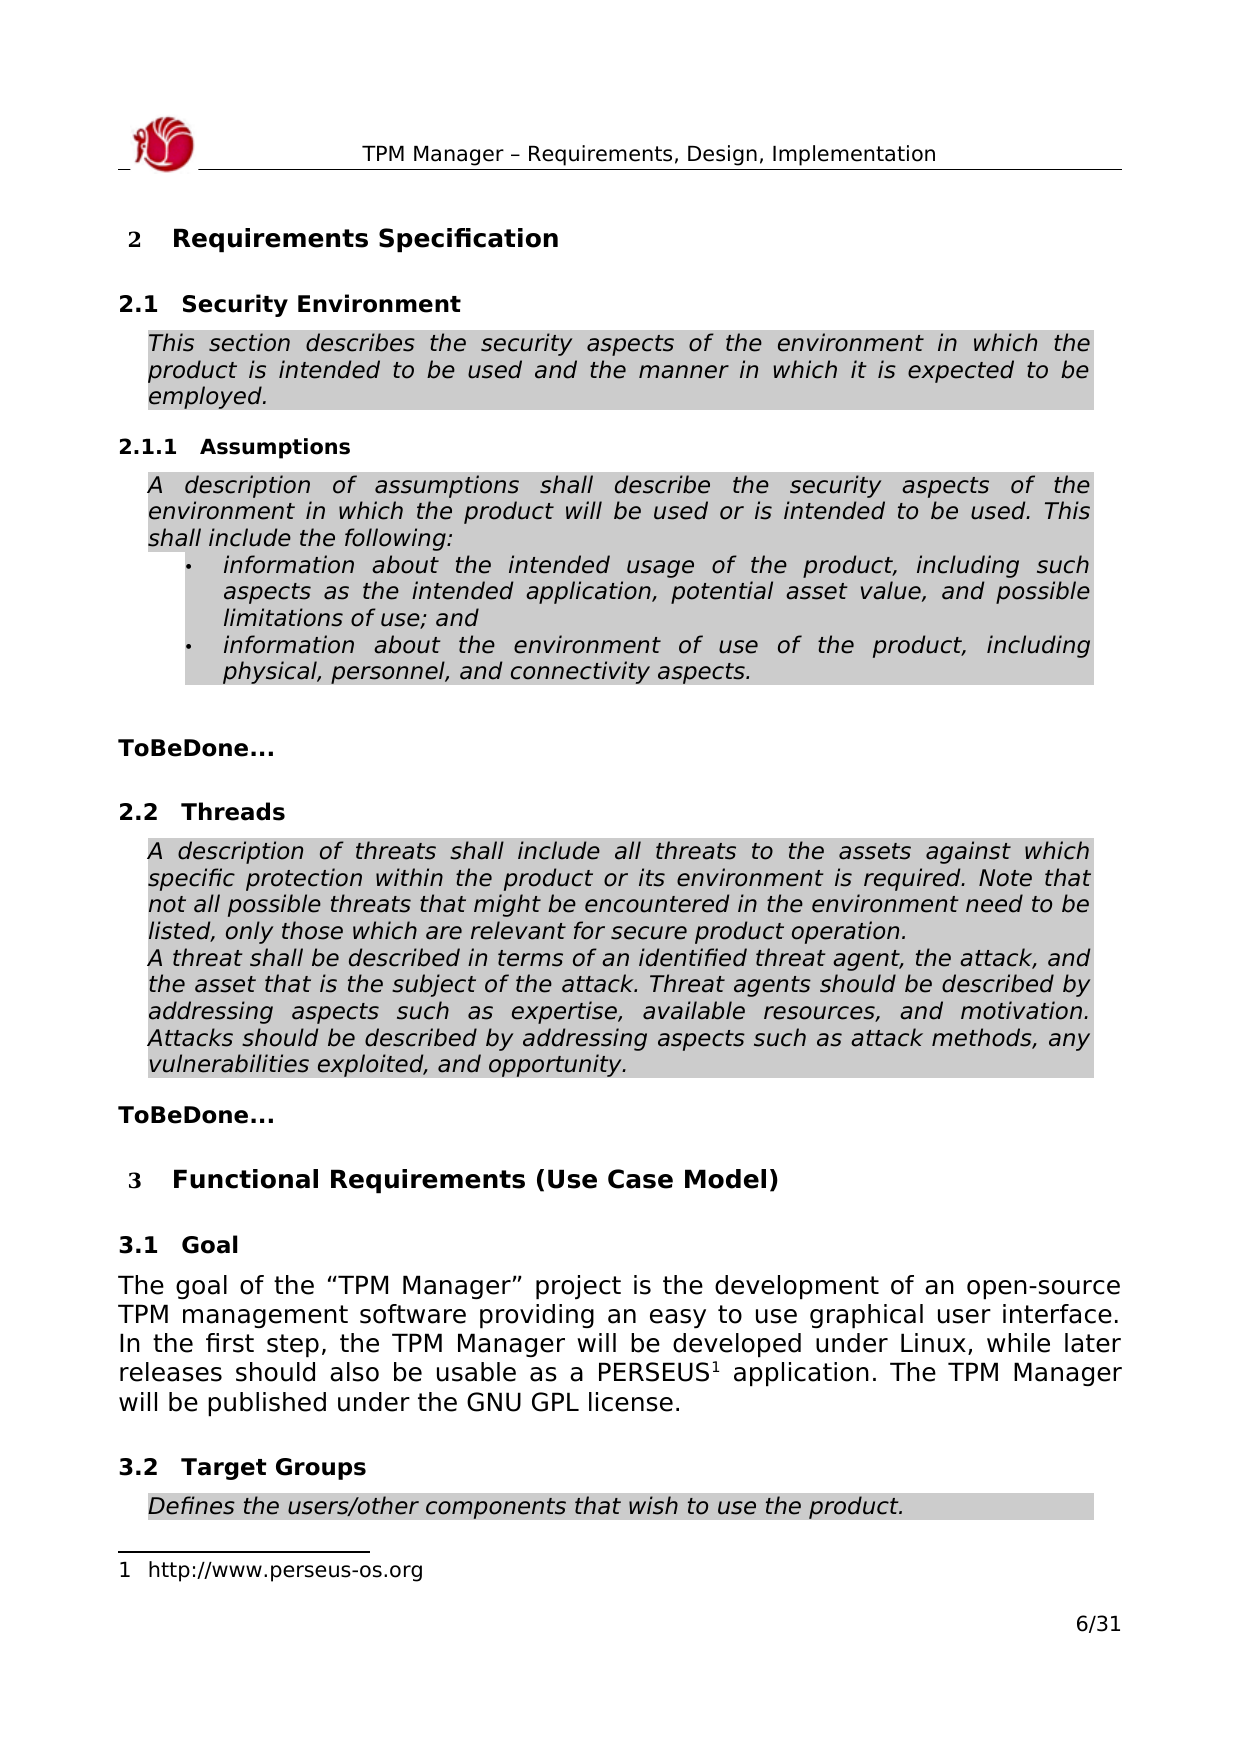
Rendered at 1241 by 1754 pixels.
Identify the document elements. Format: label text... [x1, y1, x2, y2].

text A threat shall be described in terms of an identified threat agent, the attack, and the asset that is the subject of the attack. Threat agents should be described by addressing aspects such as expertise, available resources, and motivation. Attacks should be described by addressing aspects such as attack methods, any vulnerabilities exploited, and opportunity. [148, 945, 1094, 1078]
text ToBeDone... [118, 736, 1122, 762]
subtitle Goal [118, 1232, 1122, 1258]
text This section describes the security aspects of the environment in which the product is intended to be used and the manner in which it is expected to be employed. [148, 330, 1094, 410]
list information about the intended usage of the product, including such aspects as the intended application, potential asset value, and possible limitations of use; and [185, 552, 1094, 632]
subtitle Security Environment [118, 291, 1122, 318]
text Defines the users/other components that wish to use the product. [148, 1493, 1094, 1520]
subtitle Assumptions [118, 435, 1122, 459]
text The goal of the “TPM Manager” project is the development of an open-source TPM management software providing an easy to use graphical user interface. In the first step, the TPM Manager will be developed under Linux, while later releases should also be usable as a PERSEUS application. The TPM Manager will be published under the GNU GPL license. [118, 1271, 1122, 1417]
subtitle Target Groups [118, 1454, 1122, 1481]
picture [130, 114, 199, 174]
text A description of assumptions shall describe the security aspects of the environment in which the product will be used or is intended to be used. This shall include the following: [148, 472, 1094, 552]
list information about the environment of use of the product, including physical, personnel, and connectivity aspects. [185, 632, 1094, 685]
subtitle Threads [118, 799, 1122, 826]
text http://www.perseus-os.org [118, 1558, 1122, 1582]
text ToBeDone... [118, 1102, 1122, 1128]
text A description of threats shall include all threats to the assets against which specific protection within the product or its environment is required. Note that not all possible threats that might be encountered in the environment need to be listed, only those which are relevant for secure product operation. [148, 838, 1094, 945]
subtitle Functional Requirements (Use Case Model) [127, 1165, 1093, 1194]
subtitle Requirements Specification [127, 224, 1093, 253]
